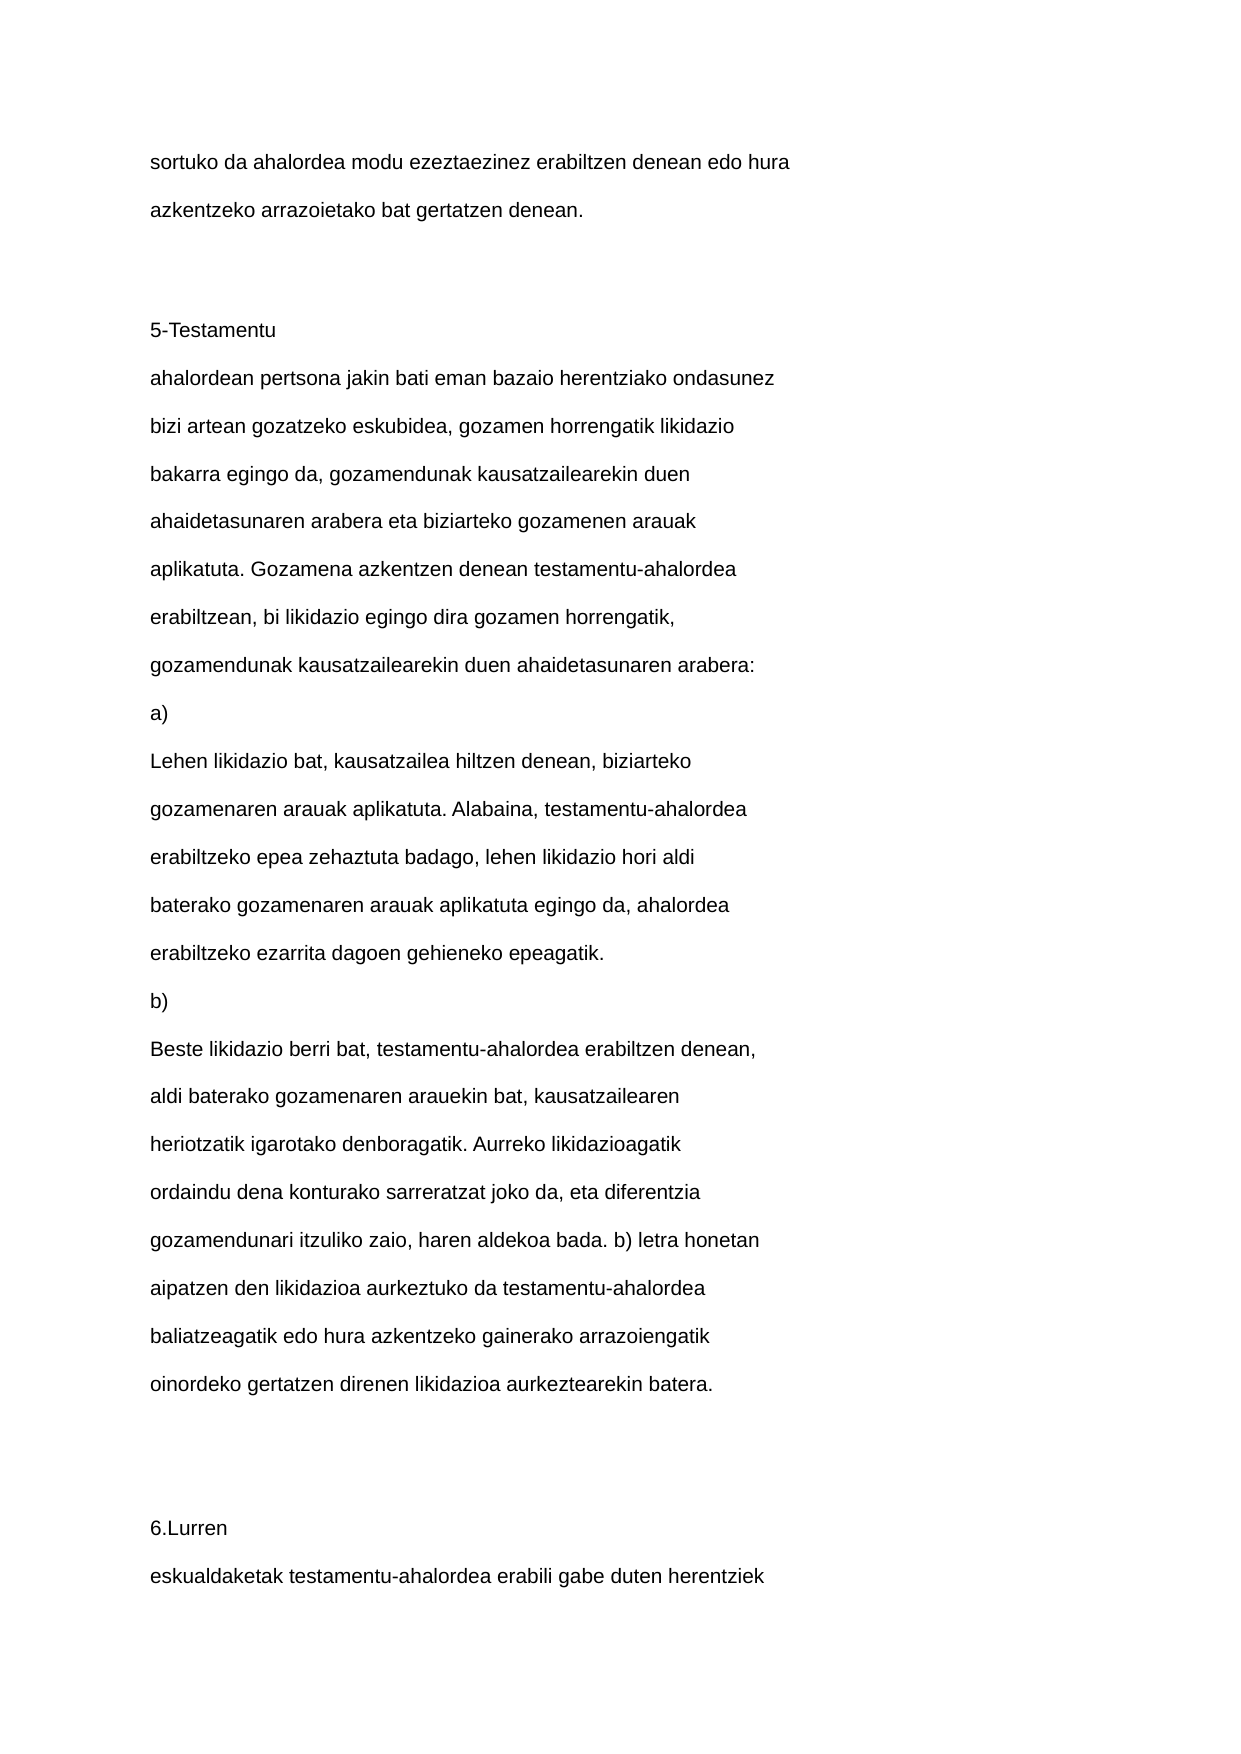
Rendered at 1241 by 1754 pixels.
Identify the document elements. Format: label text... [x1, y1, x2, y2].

text aipatzen den likidazioa aurkeztuko da testamentu-ahalordea [150, 1276, 1090, 1300]
text bakarra egingo da, gozamendunak kausatzailearekin duen [150, 461, 1090, 485]
text aldi baterako gozamenaren arauekin bat, kausatzailearen [150, 1084, 1090, 1108]
text baterako gozamenaren arauak aplikatuta egingo da, ahalordea [150, 893, 1090, 917]
text baliatzeagatik edo hura azkentzeko gainerako arrazoiengatik [150, 1324, 1090, 1348]
text gozamendunak kausatzailearekin duen ahaidetasunaren arabera: [150, 653, 1090, 677]
text ahalordean pertsona jakin bati eman bazaio herentziako ondasunez [150, 366, 1090, 389]
text Lehen likidazio bat, kausatzailea hiltzen denean, biziarteko [150, 749, 1090, 773]
text 5-Testamentu [150, 318, 1090, 342]
text ordaindu dena konturako sarreratzat joko da, eta diferentzia [150, 1180, 1090, 1204]
text heriotzatik igarotako denboragatik. Aurreko likidazioagatik [150, 1132, 1090, 1156]
text gozamendunari itzuliko zaio, haren aldekoa bada. b) letra honetan [150, 1228, 1090, 1252]
text sortuko da ahalordea modu ezeztaezinez erabiltzen denean edo hura [150, 150, 1090, 174]
text bizi artean gozatzeko eskubidea, gozamen horrengatik likidazio [150, 413, 1090, 437]
text eskualdaketak testamentu-ahalordea erabili gabe duten herentziek [150, 1563, 1090, 1587]
text erabiltzean, bi likidazio egingo dira gozamen horrengatik, [150, 605, 1090, 629]
text erabiltzeko epea zehaztuta badago, lehen likidazio hori aldi [150, 845, 1090, 869]
text erabiltzeko ezarrita dagoen gehieneko epeagatik. [150, 941, 1090, 964]
text Beste likidazio berri bat, testamentu-ahalordea erabiltzen denean, [150, 1036, 1090, 1060]
text azkentzeko arrazoietako bat gertatzen denean. [150, 198, 1090, 222]
text gozamenaren arauak aplikatuta. Alabaina, testamentu-ahalordea [150, 797, 1090, 821]
text a) [150, 701, 1090, 725]
text 6.Lurren [150, 1516, 1090, 1539]
text b) [150, 988, 1090, 1012]
text oinordeko gertatzen direnen likidazioa aurkeztearekin batera. [150, 1372, 1090, 1396]
text ahaidetasunaren arabera eta biziarteko gozamenen arauak [150, 509, 1090, 533]
text aplikatuta. Gozamena azkentzen denean testamentu-ahalordea [150, 557, 1090, 581]
